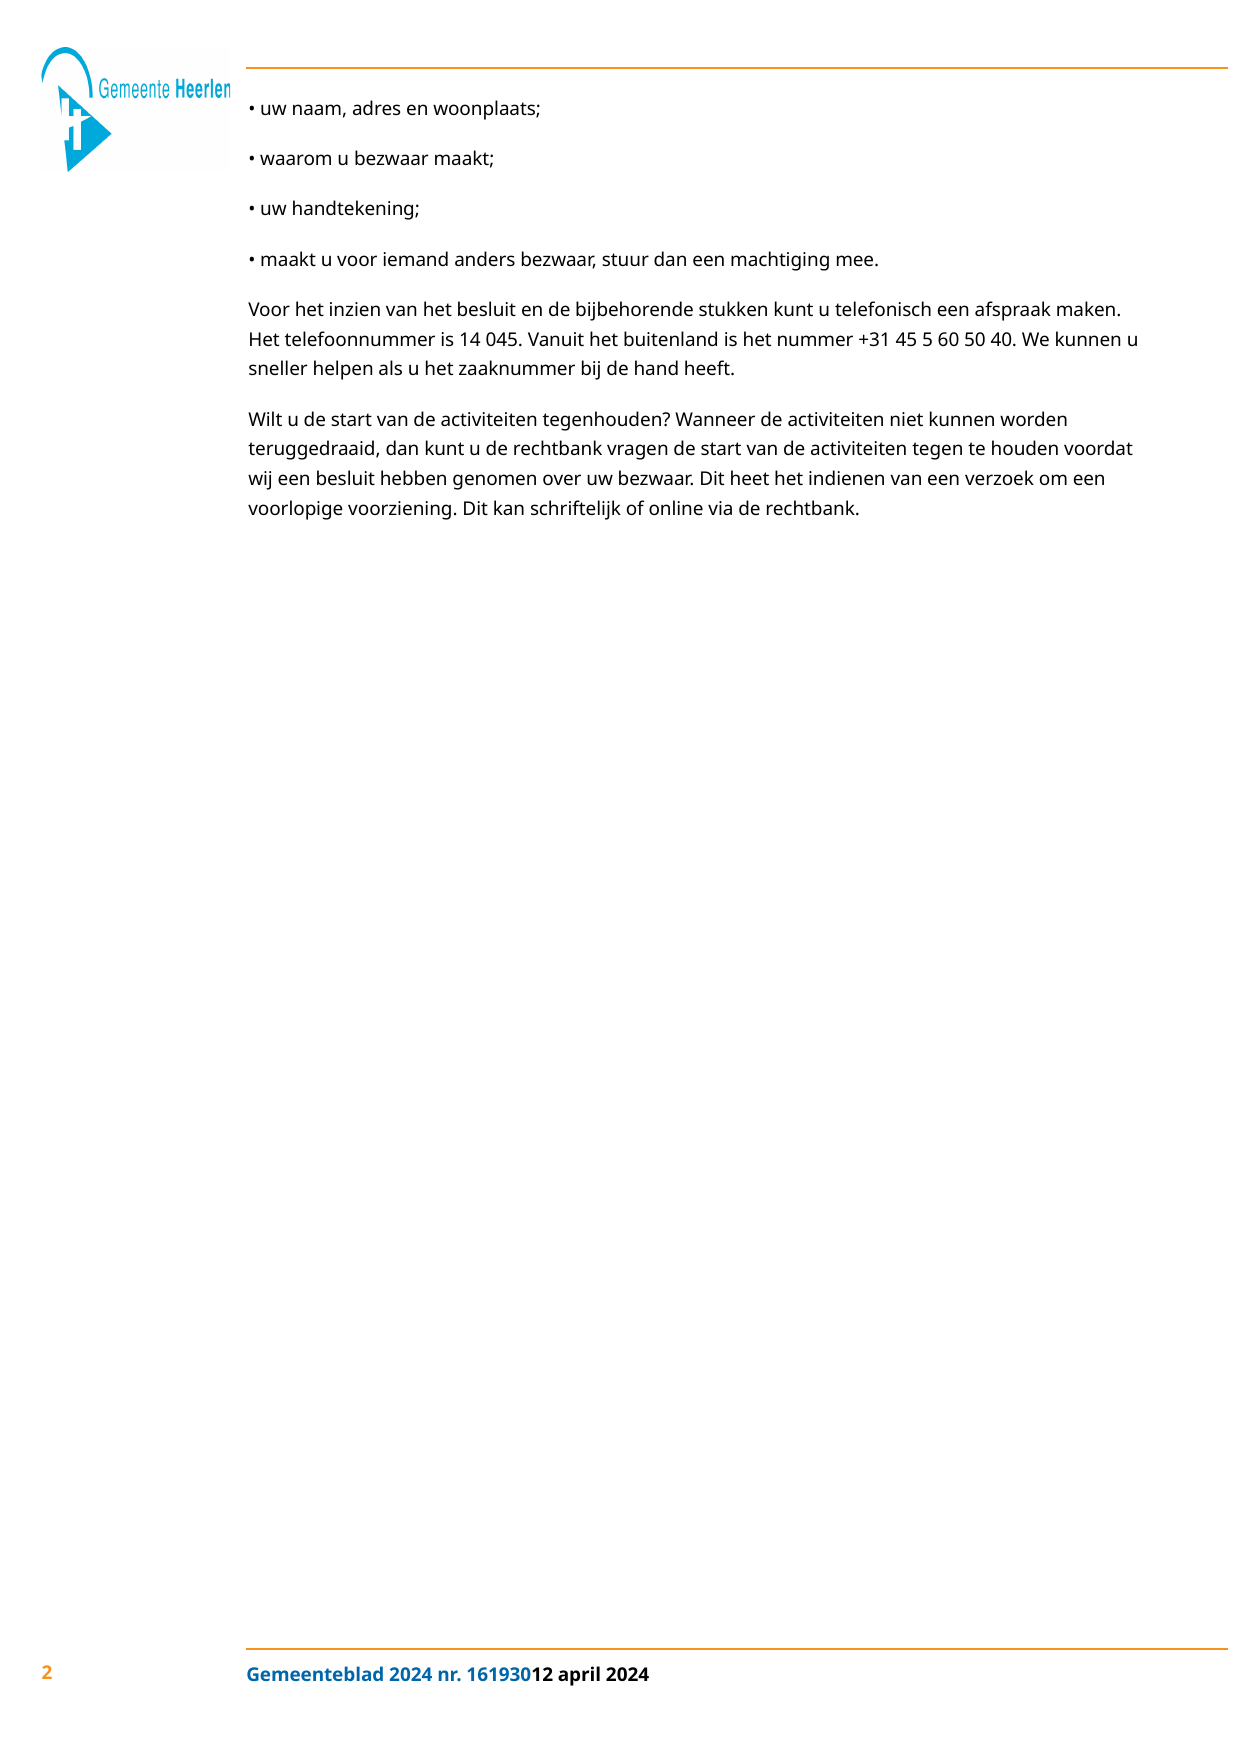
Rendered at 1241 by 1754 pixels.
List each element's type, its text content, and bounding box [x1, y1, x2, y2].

text • uw naam, adres en woonplaats; [248, 95, 1152, 121]
text • waarom u bezwaar maakt; [248, 145, 1152, 171]
text • uw handtekening; [248, 196, 1152, 221]
picture [41, 47, 231, 172]
text • maakt u voor iemand anders bezwaar, stuur dan een machtiging mee. [248, 246, 1152, 272]
picture [41, 47, 59, 70]
text Voor het inzien van het besluit en de bijbehorende stukken kunt u telefonisch een afspraak maken. Het telefoonnummer is 14 045. Vanuit het buitenland is het nummer +31 45 5 60 50 40. We kunnen u sneller helpen als u het zaaknummer bij de hand heeft. [248, 296, 1152, 381]
text Wilt u de start van de activiteiten tegenhouden? Wanneer de activiteiten niet kunnen worden teruggedraaid, dan kunt u de rechtbank vragen de start van de activiteiten tegen te houden voordat wij een besluit hebben genomen over uw bezwaar. Dit heet het indienen van een verzoek om een voorlopige voorziening. Dit kan schriftelijk of online via de rechtbank. [248, 406, 1152, 521]
